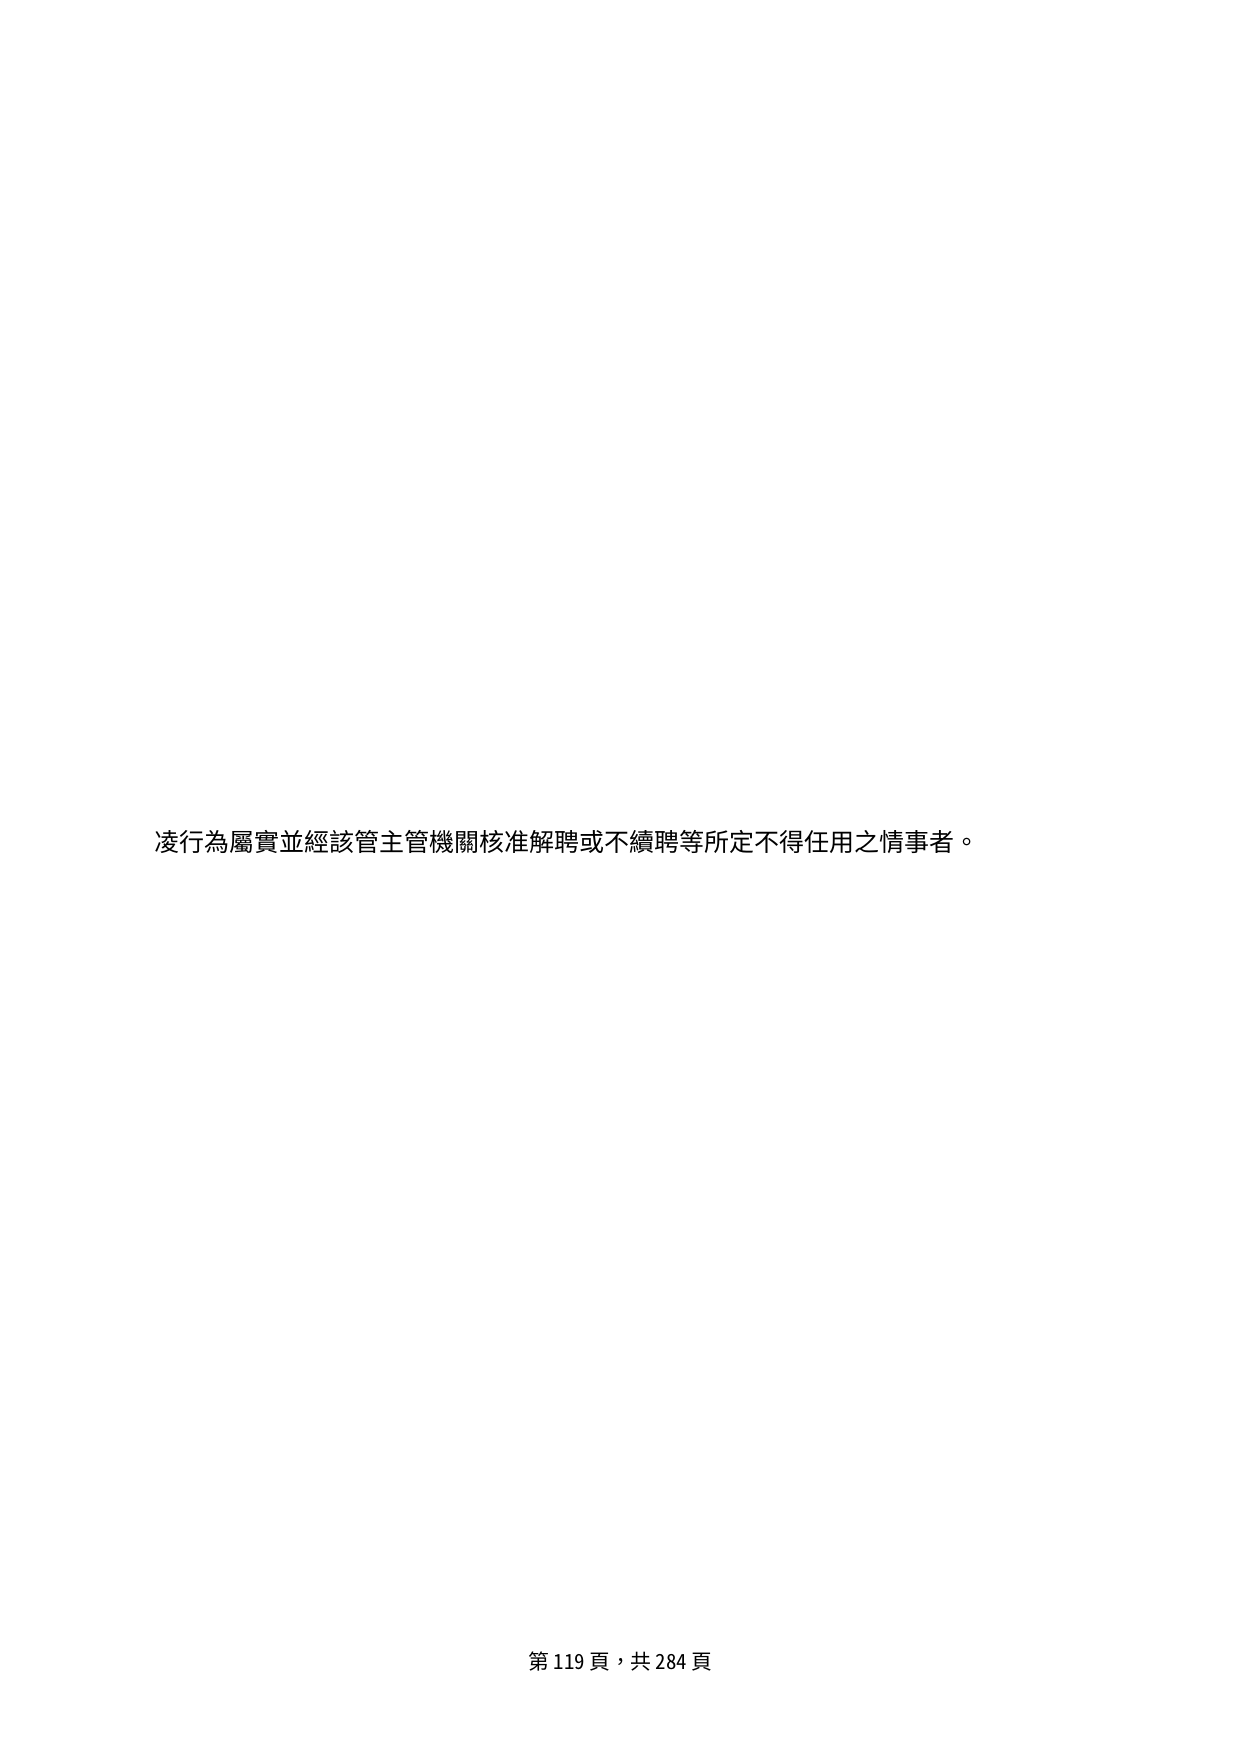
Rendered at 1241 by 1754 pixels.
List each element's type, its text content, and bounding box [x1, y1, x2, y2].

list 凌行為屬實並經該管主管機關核准解聘或不續聘等所定不得任用之情事者。 [104, 818, 1165, 859]
